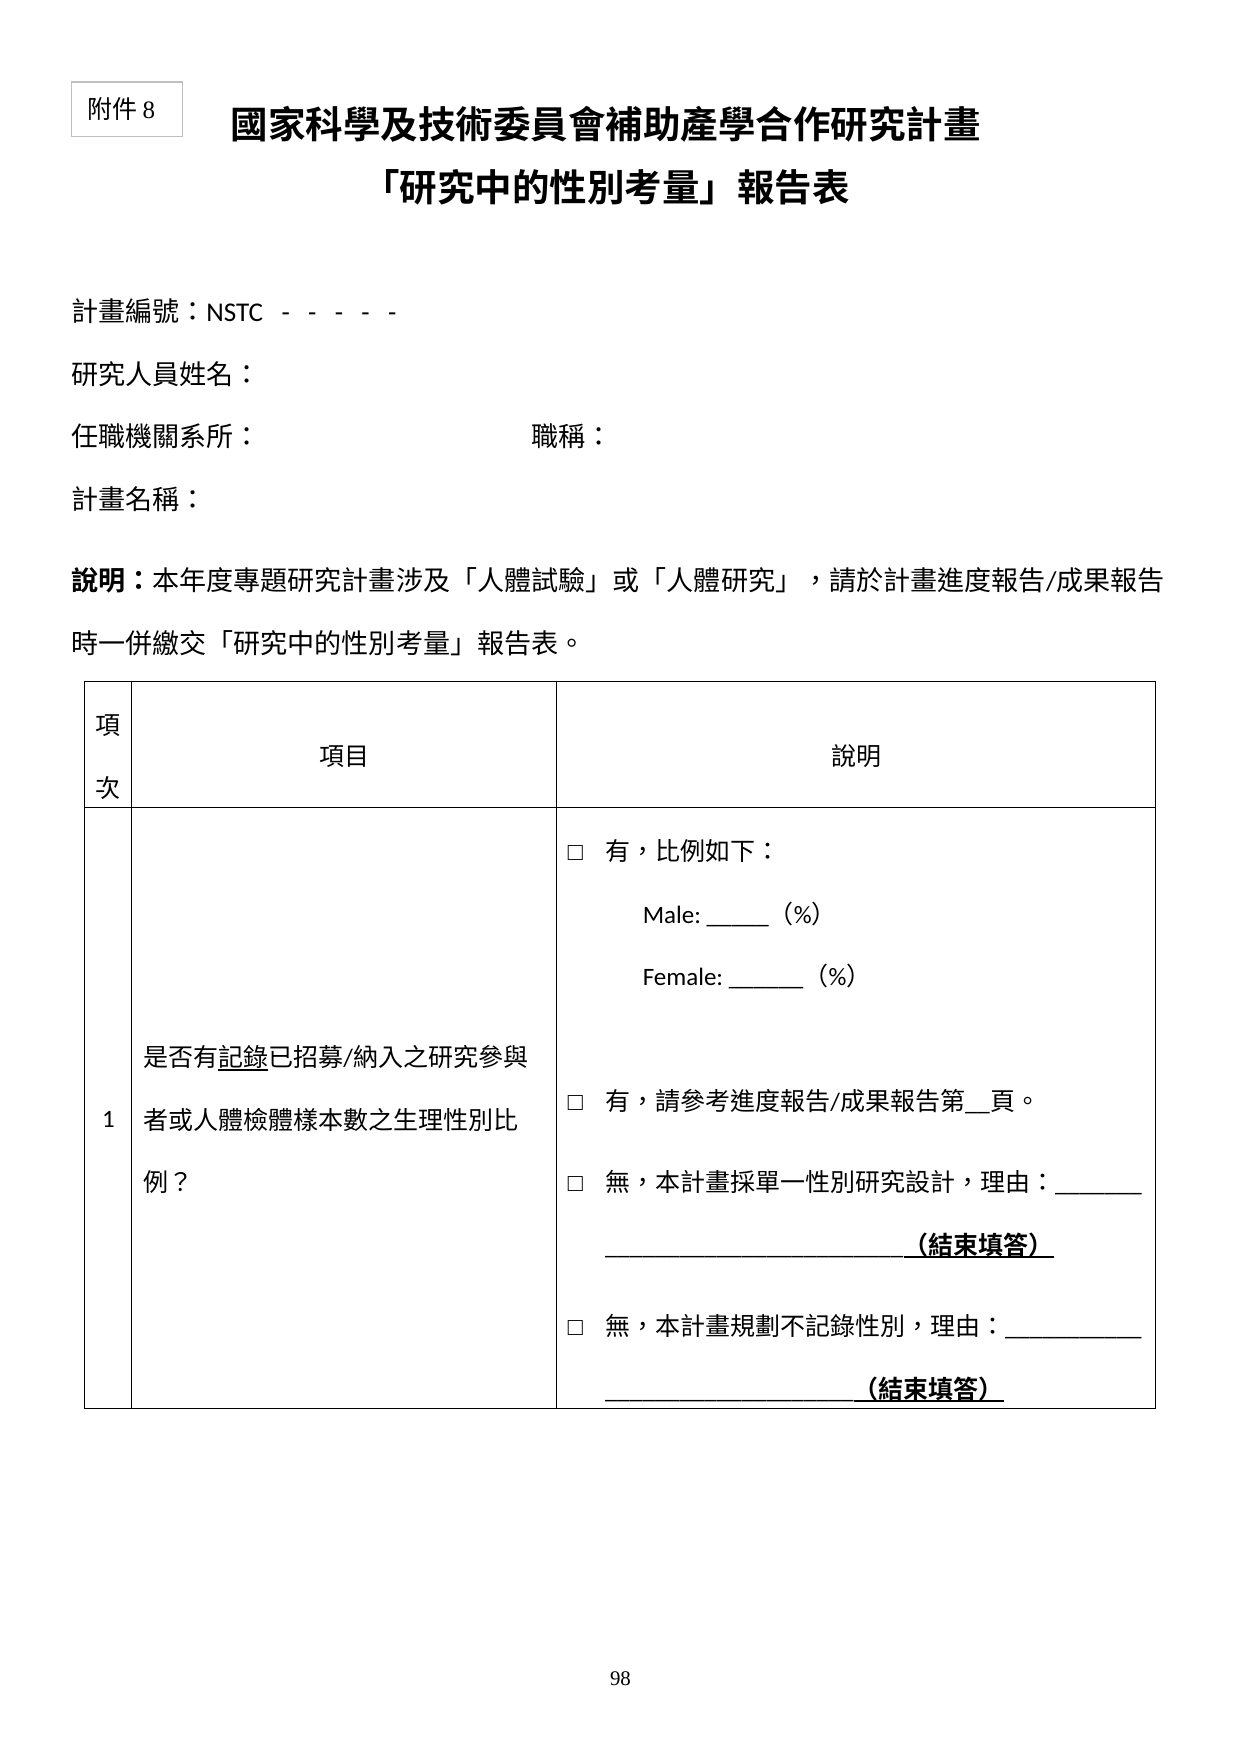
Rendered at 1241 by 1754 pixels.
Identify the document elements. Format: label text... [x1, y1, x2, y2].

text 說明：本年度專題研究計畫涉及「人體試驗」或「人體研究」，請於計畫進度報告/成果報告時一併繳交「研究中的性別考量」報告表。 [71, 537, 1169, 662]
text 計畫名稱： [71, 456, 1169, 518]
table_header 說明 [557, 682, 1155, 807]
table_header 項次 [85, 682, 131, 807]
text 附件8 [87, 90, 167, 126]
table_cell 是否有記錄已招募/納入之研究參與者或人體檢體樣本數之生理性別比例？ [132, 808, 556, 1408]
table_header 項目 [132, 682, 556, 807]
text 任職機關系所： 職稱： [71, 393, 1169, 456]
text 研究人員姓名： [71, 331, 1169, 393]
text 計畫編號：NSTC - - - - - [71, 268, 1169, 331]
text 「研究中的性別考量」報告表 [71, 143, 1140, 206]
table_cell 有，比例如下： Male: _____（%） Female: ______（%） 有，請參考進度報告/成果報告第__頁。 無，本計畫採單一性別研究設計，理由：_______________________________（結束填答） 無，本計畫規劃不記錄性別，理由：_______________________________（結束填答） [557, 808, 1155, 1408]
table_cell 1 [85, 808, 131, 1408]
text 國家科學及技術委員會補助產學合作研究計畫 [71, 81, 1140, 143]
